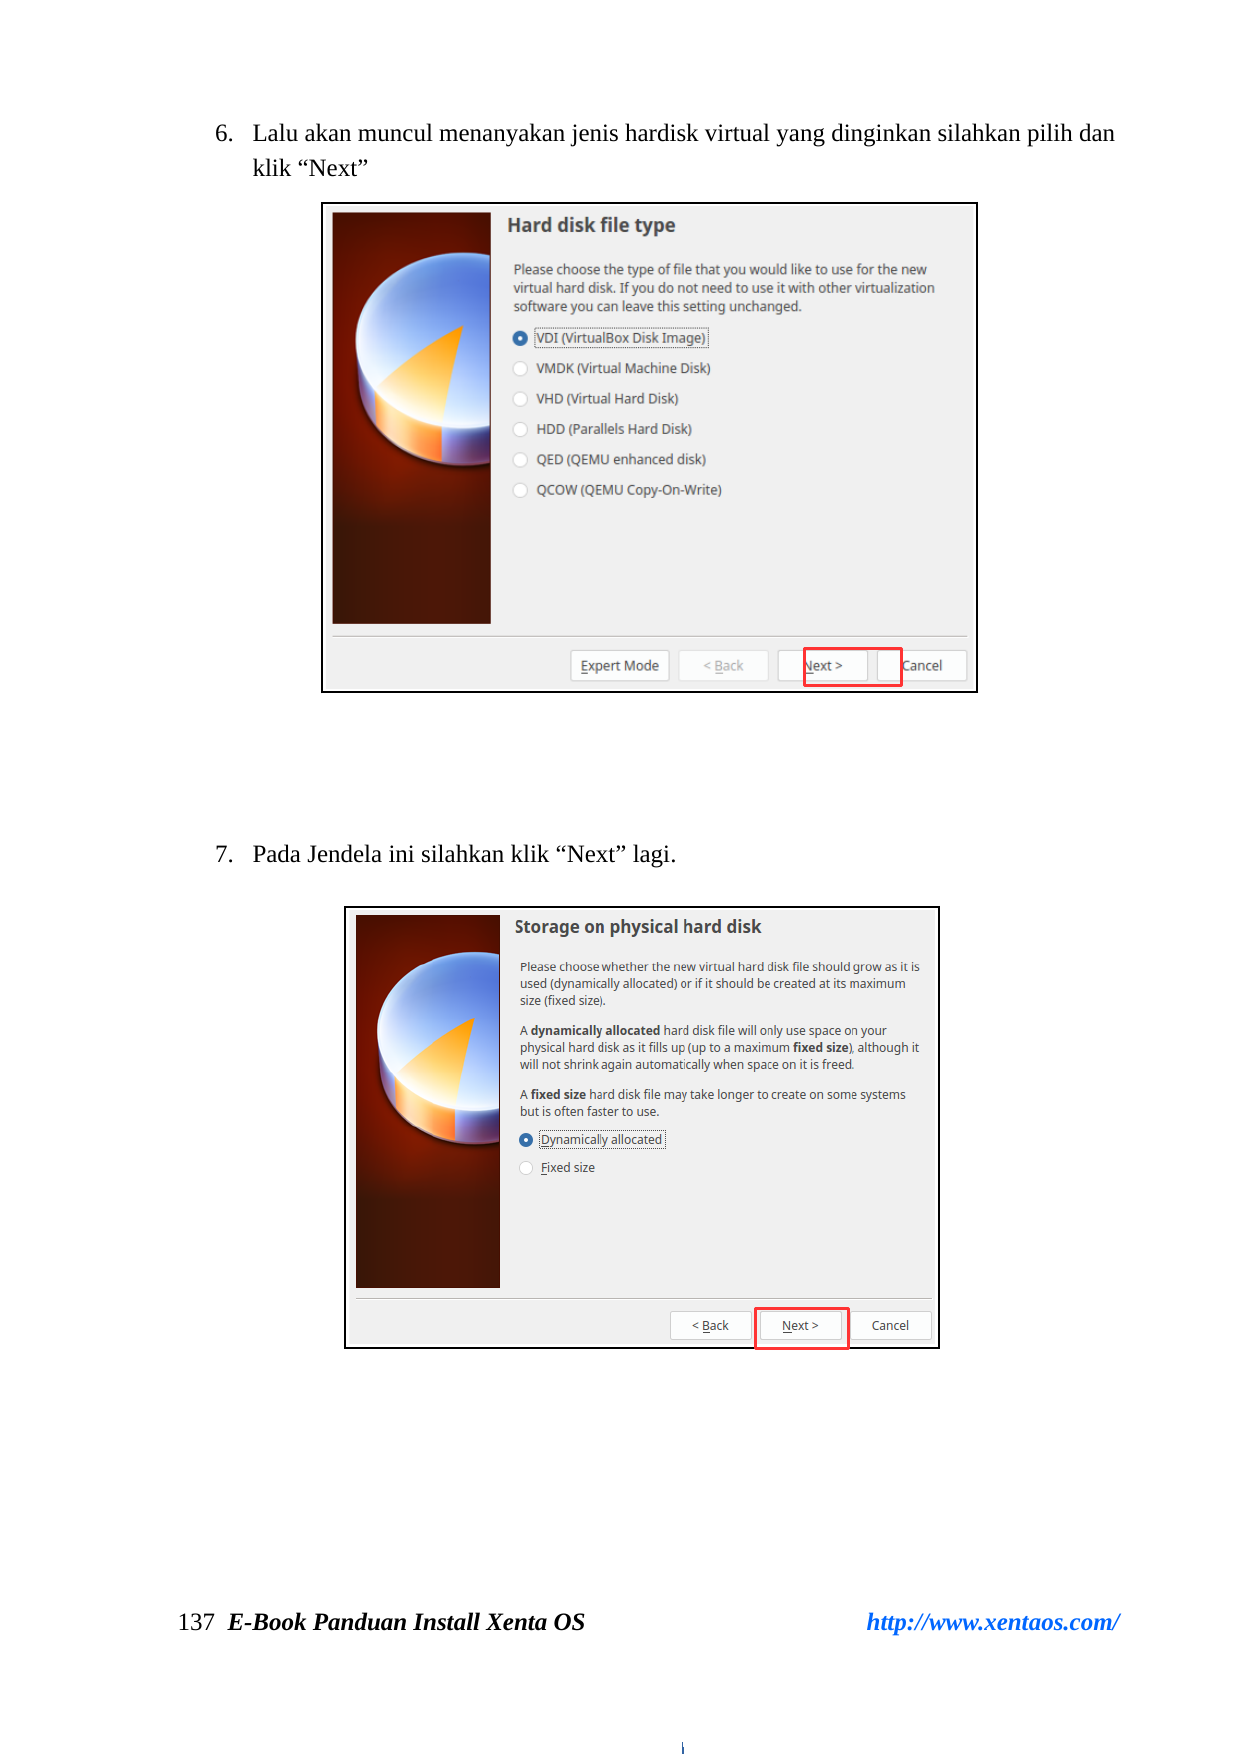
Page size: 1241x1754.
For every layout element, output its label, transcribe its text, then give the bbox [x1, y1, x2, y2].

picture [325, 206, 974, 689]
picture [349, 910, 935, 1344]
list Lalu akan muncul menanyakan jenis hardisk virtual yang dinginkan silahkan pilih dan klik “Next” [215, 118, 1122, 181]
picture [757, 1310, 847, 1344]
list Pada Jendela ini silahkan klik “Next” lagi. [215, 839, 1122, 868]
